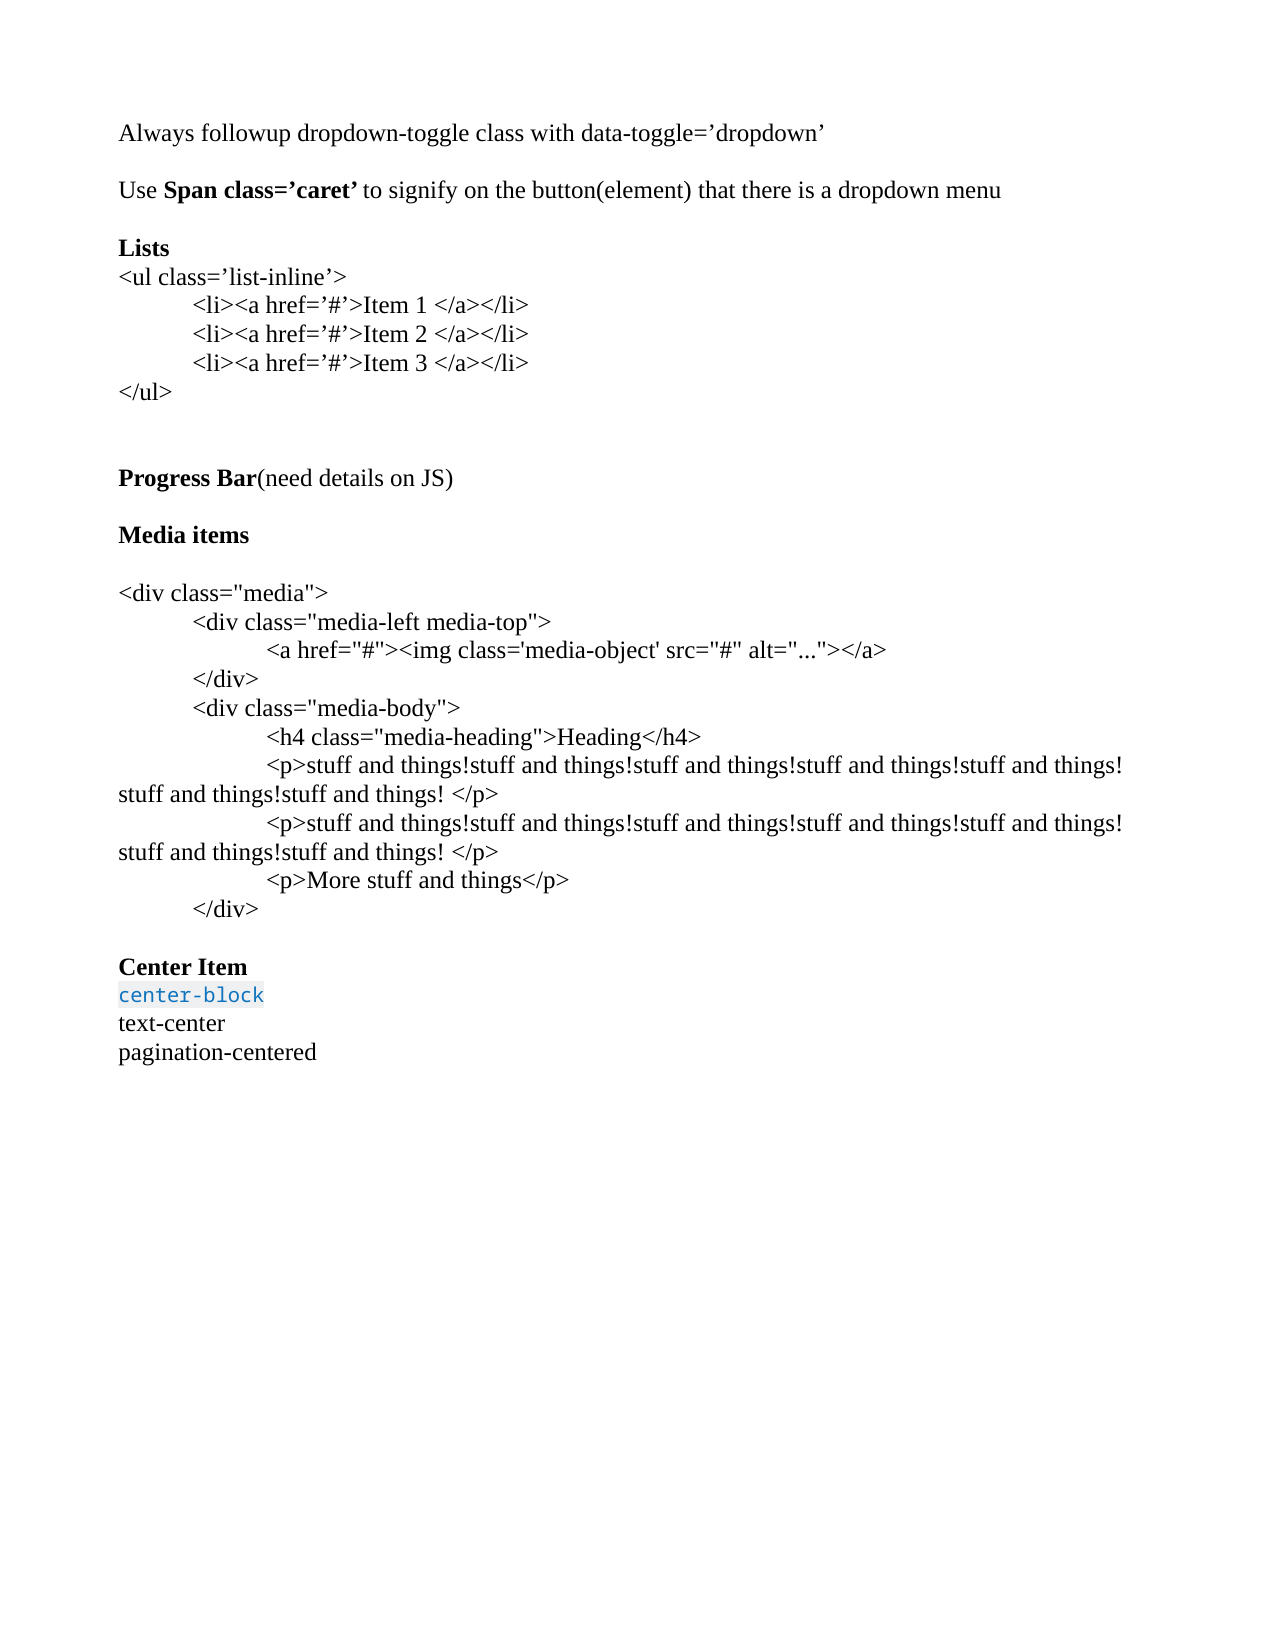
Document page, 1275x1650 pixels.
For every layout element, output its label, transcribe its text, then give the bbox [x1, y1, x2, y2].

text Media items [118, 521, 1157, 549]
text text-center [118, 1008, 1157, 1037]
text Lists [118, 233, 1157, 262]
text <p>stuff and things!stuff and things!stuff and things!stuff and things!stuff and things!stuff and things!stuff and things! </p> [118, 751, 1157, 808]
text <p>More stuff and things</p> [118, 866, 1157, 894]
text Always followup dropdown-toggle class with data-toggle=’dropdown’ [118, 118, 1157, 147]
text <a href="#"><img class='media-object' src="#" alt="..."></a> [118, 636, 1157, 664]
text <h4 class="media-heading">Heading</h4> [118, 722, 1157, 751]
text <ul class=’list-inline’> [118, 262, 1157, 291]
text </ul> [118, 377, 1157, 406]
text </div> [118, 894, 1157, 923]
text Center Item [118, 952, 1157, 981]
text </div> [118, 664, 1157, 693]
text <li><a href=’#’>Item 3 </a></li> [118, 348, 1157, 377]
text <div class="media-left media-top"> [118, 607, 1157, 636]
text pagination-centered [118, 1037, 1157, 1066]
text <p>stuff and things!stuff and things!stuff and things!stuff and things!stuff and things!stuff and things!stuff and things! </p> [118, 808, 1157, 866]
text center-block [118, 981, 1157, 1008]
text <li><a href=’#’>Item 1 </a></li> [118, 291, 1157, 319]
text Progress Bar(need details on JS) [118, 463, 1157, 492]
text <li><a href=’#’>Item 2 </a></li> [118, 319, 1157, 348]
text <div class="media"> [118, 578, 1157, 607]
text Use Span class=’caret’ to signify on the button(element) that there is a dropdown menu [118, 176, 1157, 204]
text <div class="media-body"> [118, 693, 1157, 722]
